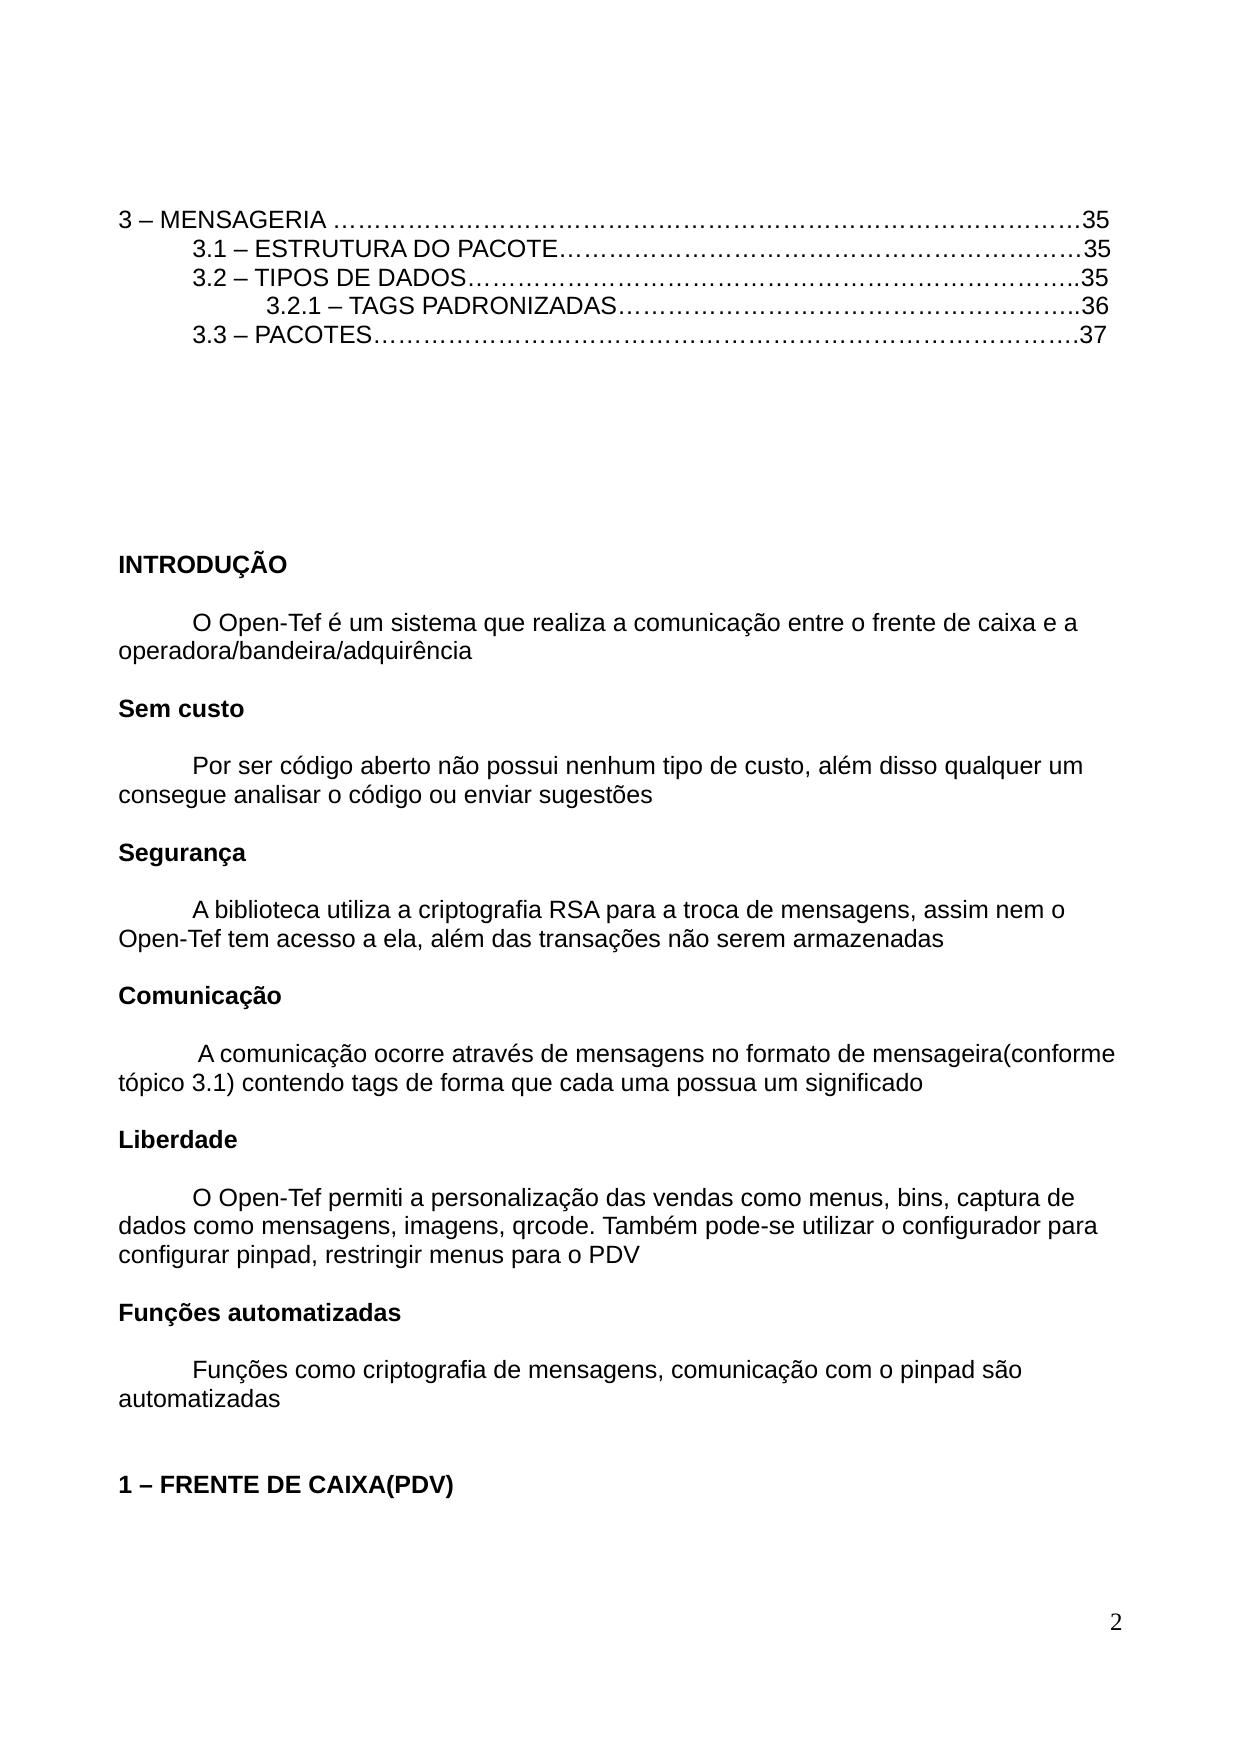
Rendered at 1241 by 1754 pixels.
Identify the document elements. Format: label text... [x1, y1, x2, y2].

text 3.1 – ESTRUTURA DO PACOTE………………………………………………………35 [118, 234, 1122, 263]
text A biblioteca utiliza a criptografia RSA para a troca de mensagens, assim nem o Open-Tef tem acesso a ela, além das transações não serem armazenadas [118, 895, 1122, 953]
text Segurança [118, 838, 1122, 866]
text Funções como criptografia de mensagens, comunicação com o pinpad são automatizadas [118, 1355, 1122, 1413]
text Por ser código aberto não possui nenhum tipo de custo, além disso qualquer um consegue analisar o código ou enviar sugestões [118, 751, 1122, 809]
text INTRODUÇÃO [118, 550, 1122, 579]
text 3.2.1 – TAGS PADRONIZADAS………………………………………………..36 [118, 291, 1122, 320]
text Comunicação [118, 981, 1122, 1010]
text Funções automatizadas [118, 1298, 1122, 1326]
text 3.3 – PACOTES………………………………………………………………………….37 [118, 320, 1122, 349]
text O Open-Tef permiti a personalização das vendas como menus, bins, captura de dados como mensagens, imagens, qrcode. Também pode-se utilizar o configurador para configurar pinpad, restringir menus para o PDV [118, 1183, 1122, 1269]
text Sem custo [118, 694, 1122, 723]
text Liberdade [118, 1125, 1122, 1154]
text 1 – FRENTE DE CAIXA(PDV) [118, 1470, 1122, 1499]
text 3 – MENSAGERIA ………………………………………………………………………………35 [118, 205, 1122, 234]
text A comunicação ocorre através de mensagens no formato de mensageira(conforme tópico 3.1) contendo tags de forma que cada uma possua um significado [118, 1039, 1122, 1096]
text 3.2 – TIPOS DE DADOS………………………………………………………………..35 [118, 263, 1122, 291]
text O Open-Tef é um sistema que realiza a comunicação entre o frente de caixa e a operadora/bandeira/adquirência [118, 608, 1122, 665]
